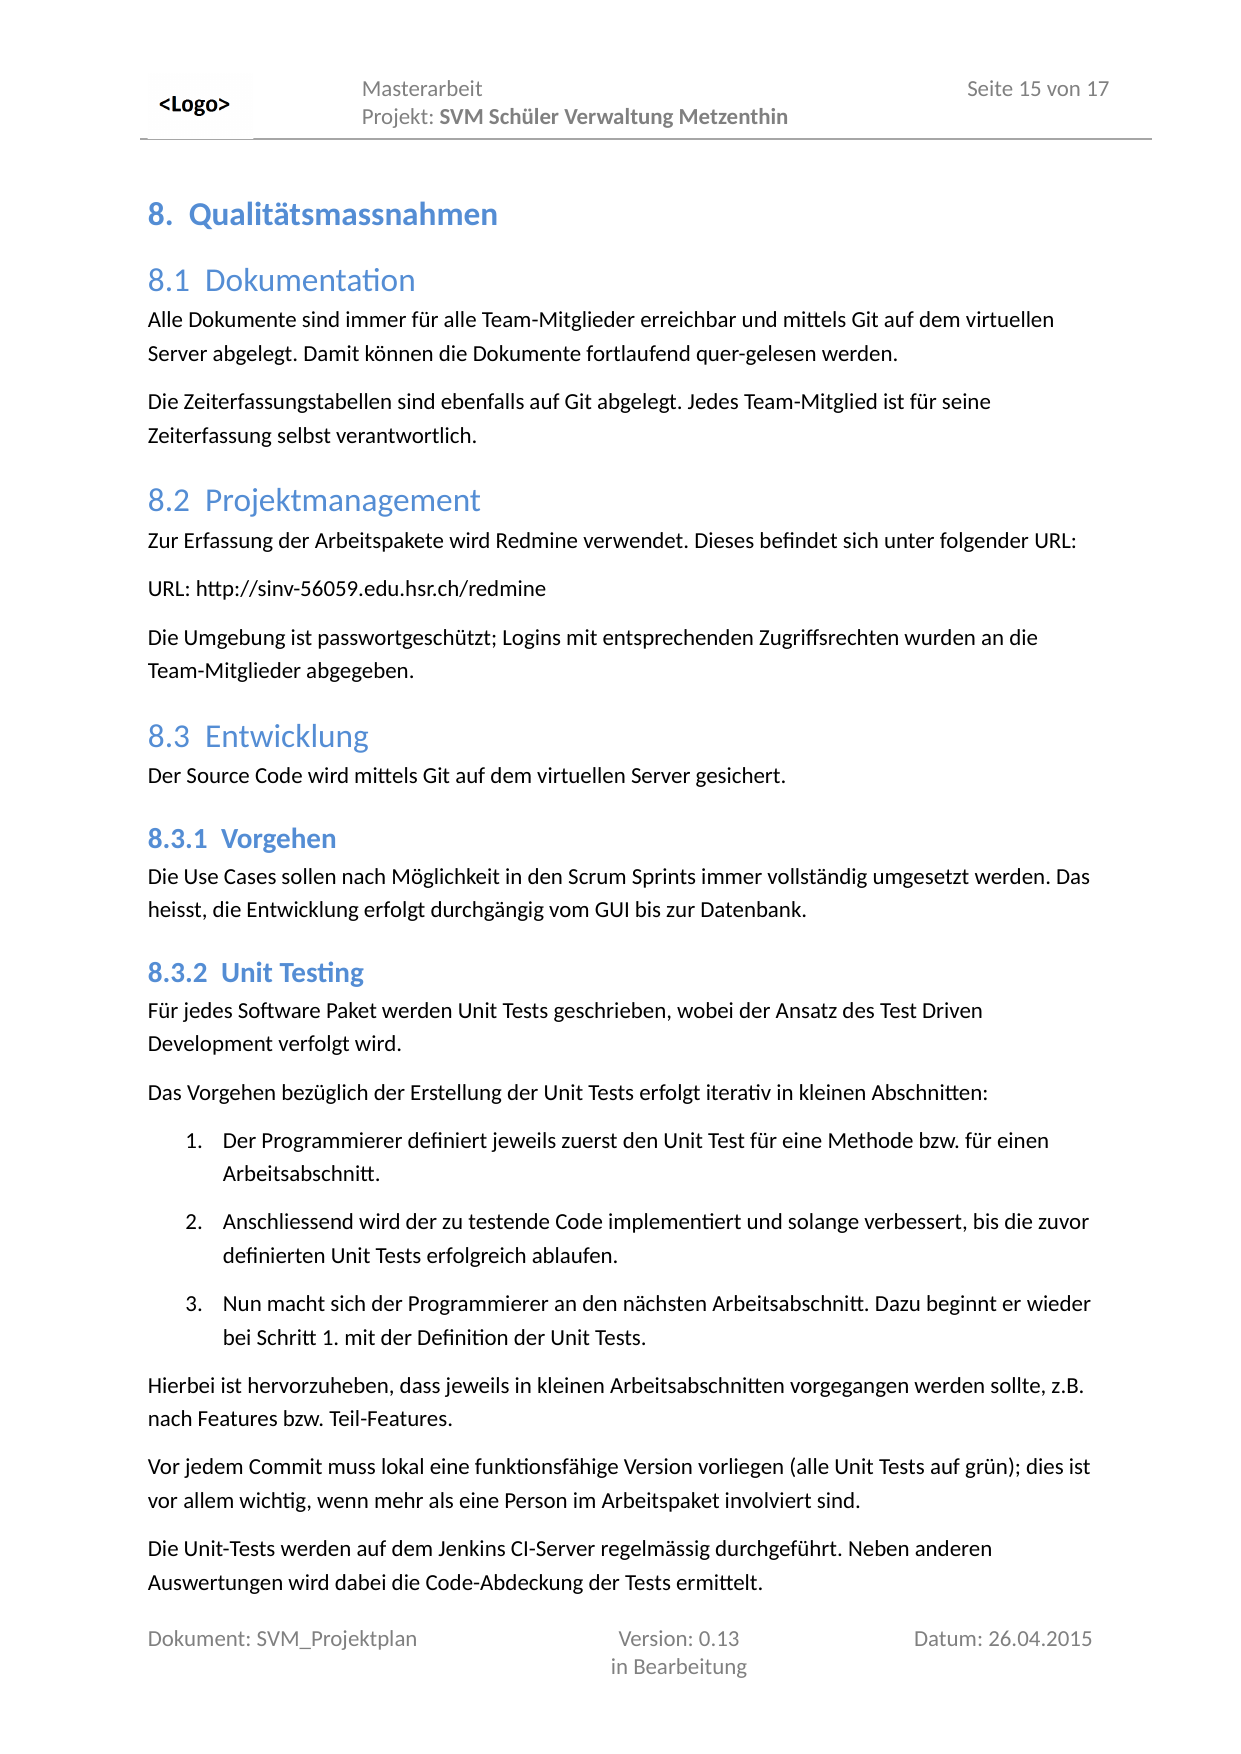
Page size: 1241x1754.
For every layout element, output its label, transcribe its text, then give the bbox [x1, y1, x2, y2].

list Anschliessend wird der zu testende Code implementiert und solange verbessert, bis die zuvor definierten Unit Tests erfolgreich ablaufen. [185, 1207, 1093, 1269]
text Zur Erfassung der Arbeitspakete wird Redmine verwendet. Dieses befindet sich unter folgender URL: [148, 526, 1093, 554]
subtitle Unit Testing [148, 954, 1093, 990]
subtitle Vorgehen [148, 820, 1093, 856]
text Die Zeiterfassungstabellen sind ebenfalls auf Git abgelegt. Jedes Team-Mitglied ist für seine Zeiterfassung selbst verantwortlich. [148, 387, 1093, 449]
list Der Programmierer definiert jeweils zuerst den Unit Test für eine Methode bzw. für einen Arbeitsabschnitt. [185, 1126, 1093, 1187]
subtitle Entwicklung [148, 715, 1093, 755]
text Das Vorgehen bezüglich der Erstellung der Unit Tests erfolgt iterativ in kleinen Abschnitten: [148, 1078, 1093, 1106]
subtitle Dokumentation [148, 259, 1093, 299]
text Vor jedem Commit muss lokal eine funktionsfähige Version vorliegen (alle Unit Tests auf grün); dies ist vor allem wichtig, wenn mehr als eine Person im Arbeitspaket involviert sind. [148, 1452, 1093, 1514]
text Die Use Cases sollen nach Möglichkeit in den Scrum Sprints immer vollständig umgesetzt werden. Das heisst, die Entwicklung erfolgt durchgängig vom GUI bis zur Datenbank. [148, 862, 1093, 924]
subtitle Qualitätsmassnahmen [148, 193, 1093, 234]
picture [147, 73, 254, 139]
subtitle Projektmanagement [148, 479, 1093, 520]
text Alle Dokumente sind immer für alle Team-Mitglieder erreichbar und mittels Git auf dem virtuellen Server abgelegt. Damit können die Dokumente fortlaufend quer-gelesen werden. [148, 306, 1093, 367]
text URL: http://sinv-56059.edu.hsr.ch/redmine [148, 574, 1093, 602]
text Die Umgebung ist passwortgeschützt; Logins mit entsprechenden Zugriffsrechten wurden an die Team-Mitglieder abgegeben. [148, 623, 1093, 684]
text Die Unit-Tests werden auf dem Jenkins CI-Server regelmässig durchgeführt. Neben anderen Auswertungen wird dabei die Code-Abdeckung der Tests ermittelt. [148, 1534, 1093, 1596]
text Hierbei ist hervorzuheben, dass jeweils in kleinen Arbeitsabschnitten vorgegangen werden sollte, z.B. nach Features bzw. Teil-Features. [148, 1371, 1093, 1432]
text Für jedes Software Paket werden Unit Tests geschrieben, wobei der Ansatz des Test Driven Development verfolgt wird. [148, 996, 1093, 1058]
list Nun macht sich der Programmierer an den nächsten Arbeitsabschnitt. Dazu beginnt er wieder bei Schritt 1. mit der Definition der Unit Tests. [185, 1289, 1093, 1351]
text Der Source Code wird mittels Git auf dem virtuellen Server gesichert. [148, 762, 1093, 790]
